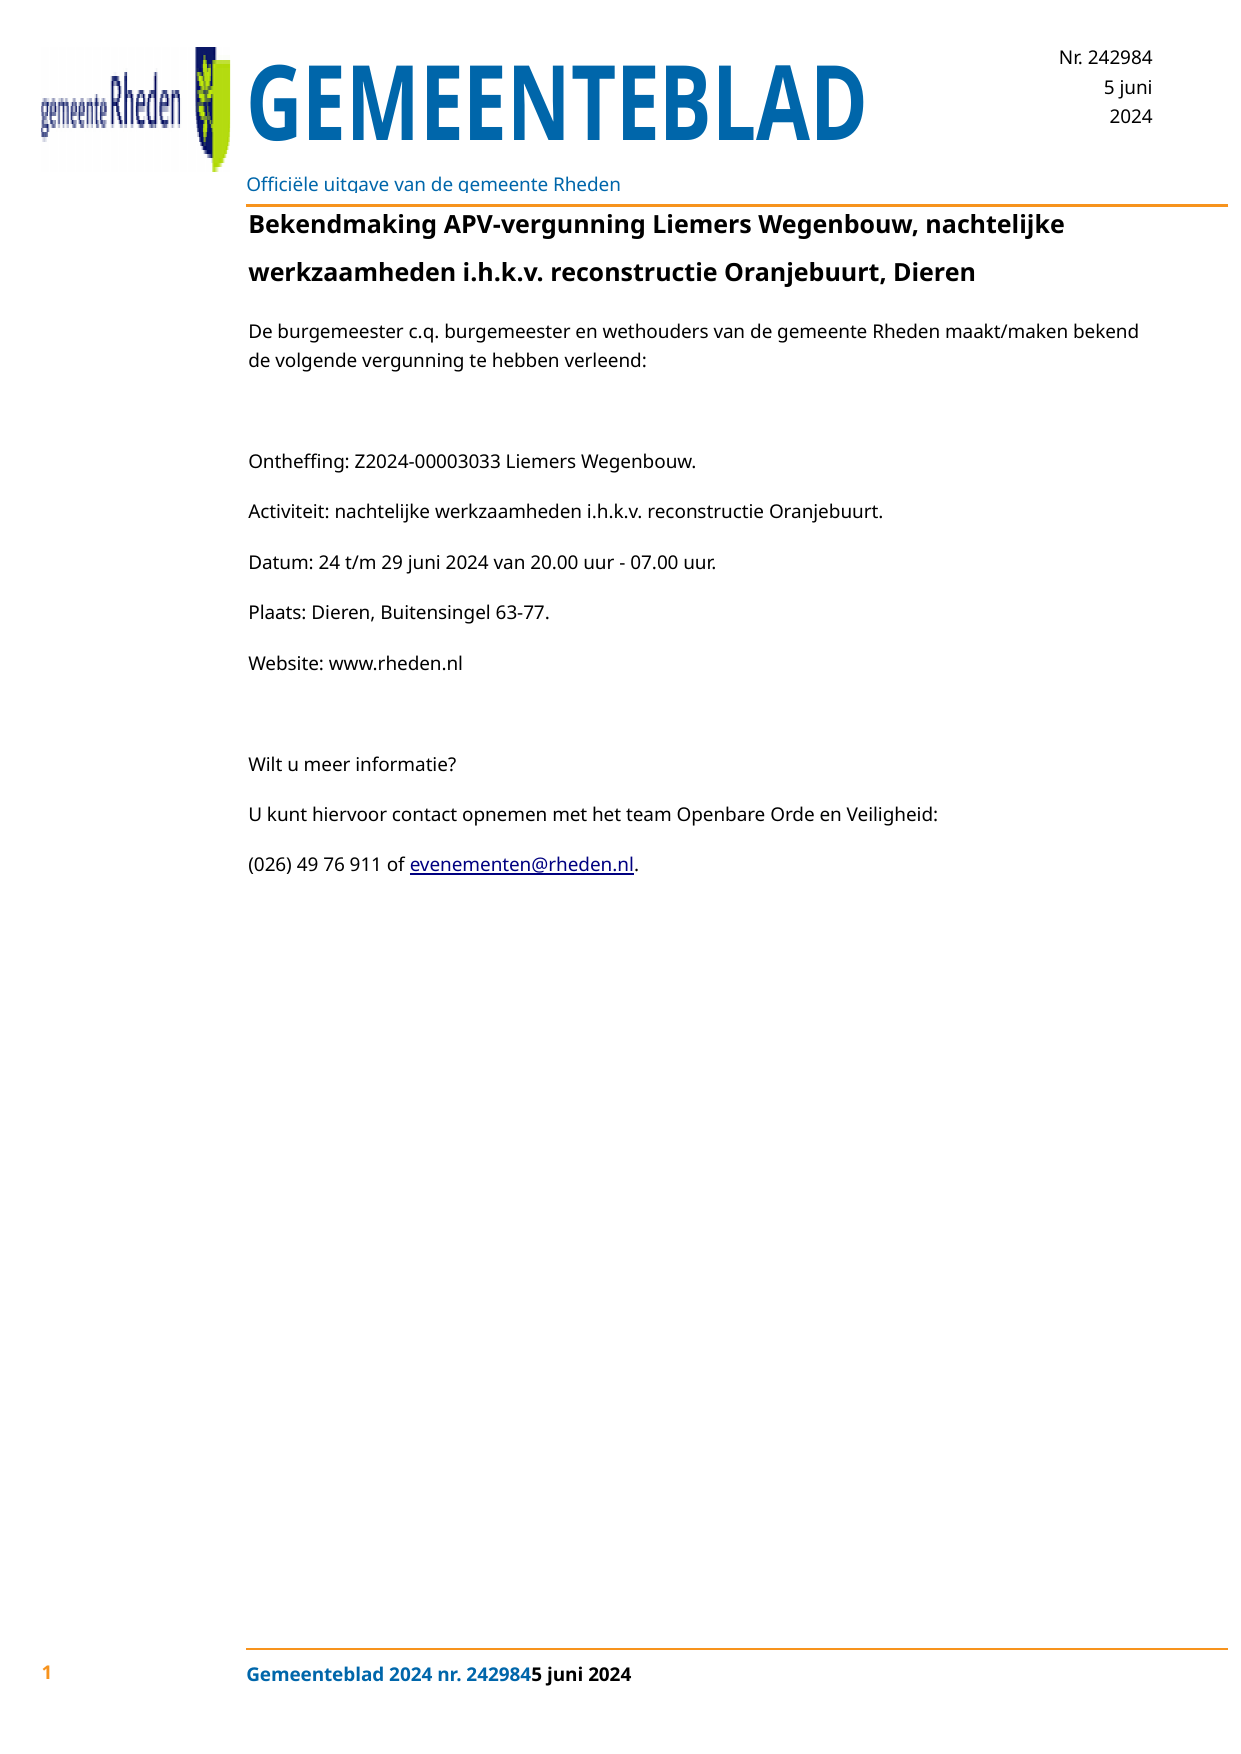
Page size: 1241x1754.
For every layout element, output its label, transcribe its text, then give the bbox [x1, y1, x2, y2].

text Bekendmaking APV-vergunning Liemers Wegenbouw, nachtelijke werkzaamheden i.h.k.v. reconstructie Oranjebuurt, Dieren [248, 207, 1152, 288]
text Wilt u meer informatie? [248, 751, 1152, 777]
text (026) 49 76 911 of evenementen@rheden.nl. [248, 852, 1152, 877]
text Plaats: Dieren, Buitensingel 63-77. [248, 599, 1152, 625]
text Website: www.rheden.nl [248, 650, 1152, 676]
picture [41, 47, 231, 172]
text Ontheffing: Z2024-00003033 Liemers Wegenbouw. [248, 448, 1152, 474]
text U kunt hiervoor contact opnemen met het team Openbare Orde en Veiligheid: [248, 801, 1152, 827]
text Activiteit: nachtelijke werkzaamheden i.h.k.v. reconstructie Oranjebuurt. [248, 499, 1152, 524]
text De burgemeester c.q. burgemeester en wethouders van de gemeente Rheden maakt/maken bekend de volgende vergunning te hebben verleend: [248, 318, 1152, 373]
text Datum: 24 t/m 29 juni 2024 van 20.00 uur - 07.00 uur. [248, 549, 1152, 575]
